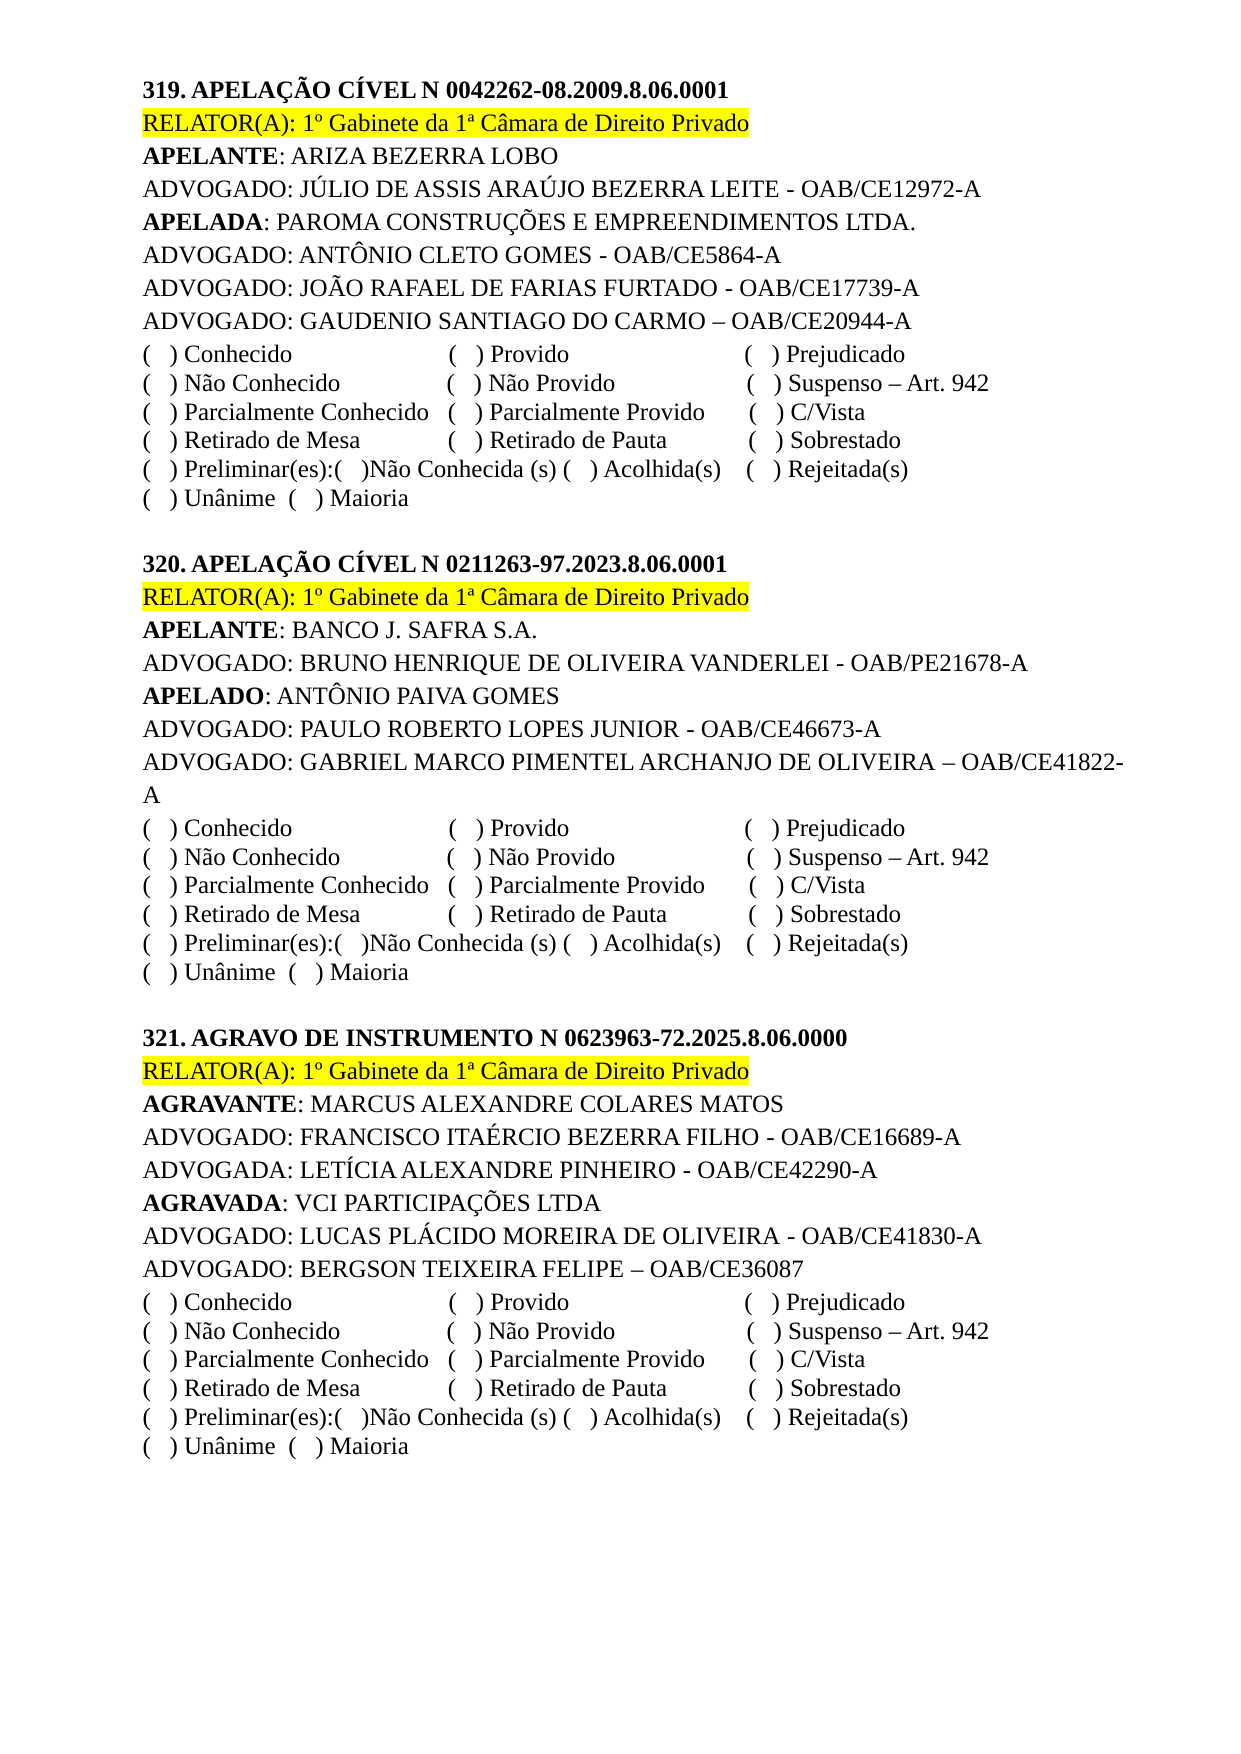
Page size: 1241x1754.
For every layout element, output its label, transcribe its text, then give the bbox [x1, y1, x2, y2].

text ( ) Não Conhecido ( ) Não Provido ( ) Suspenso – Art. 942 [142, 842, 1158, 871]
text ( ) Preliminar(es):( )Não Conhecida (s) ( ) Acolhida(s) ( ) Rejeitada(s) [142, 928, 1158, 957]
text ( ) Retirado de Mesa ( ) Retirado de Pauta ( ) Sobrestado [142, 1373, 1158, 1402]
text ( ) Preliminar(es):( )Não Conhecida (s) ( ) Acolhida(s) ( ) Rejeitada(s) [142, 1402, 1158, 1431]
text ( ) Parcialmente Conhecido ( ) Parcialmente Provido ( ) C/Vista [142, 871, 1158, 899]
text ( ) Unânime ( ) Maioria 320. APELAÇÃO CÍVEL N 0211263-97.2023.8.06.0001 RELATOR(A): 1º Gabinete da 1ª Câmara de Direito Privado APELANTE: BANCO J. SAFRA S.A. ADVOGADO: BRUNO HENRIQUE DE OLIVEIRA VANDERLEI - OAB/PE21678-A APELADO: ANTÔNIO PAIVA GOMES ADVOGADO: PAULO ROBERTO LOPES JUNIOR - OAB/CE46673-A ADVOGADO: GABRIEL MARCO PIMENTEL ARCHANJO DE OLIVEIRA – OAB/CE41822-A [142, 483, 1141, 809]
text ( ) Retirado de Mesa ( ) Retirado de Pauta ( ) Sobrestado [142, 425, 1158, 454]
text ( ) Não Conhecido ( ) Não Provido ( ) Suspenso – Art. 942 [142, 368, 1158, 397]
text ( ) Unânime ( ) Maioria [142, 1431, 1141, 1526]
text ( ) Conhecido ( ) Provido ( ) Prejudicado [142, 339, 1141, 368]
text ( ) Preliminar(es):( )Não Conhecida (s) ( ) Acolhida(s) ( ) Rejeitada(s) [142, 454, 1158, 483]
text ( ) Unânime ( ) Maioria 321. AGRAVO DE INSTRUMENTO N 0623963-72.2025.8.06.0000 RELATOR(A): 1º Gabinete da 1ª Câmara de Direito Privado AGRAVANTE: MARCUS ALEXANDRE COLARES MATOS ADVOGADO: FRANCISCO ITAÉRCIO BEZERRA FILHO - OAB/CE16689-A ADVOGADA: LETÍCIA ALEXANDRE PINHEIRO - OAB/CE42290-A AGRAVADA: VCI PARTICIPAÇÕES LTDA ADVOGADO: LUCAS PLÁCIDO MOREIRA DE OLIVEIRA - OAB/CE41830-A ADVOGADO: BERGSON TEIXEIRA FELIPE – OAB/CE36087 [142, 957, 1141, 1283]
text ( ) Conhecido ( ) Provido ( ) Prejudicado [142, 1287, 1141, 1316]
text ( ) Retirado de Mesa ( ) Retirado de Pauta ( ) Sobrestado [142, 899, 1158, 928]
text ( ) Conhecido ( ) Provido ( ) Prejudicado [142, 813, 1141, 842]
text 319. APELAÇÃO CÍVEL N 0042262-08.2009.8.06.0001 RELATOR(A): 1º Gabinete da 1ª Câmara de Direito Privado APELANTE: ARIZA BEZERRA LOBO ADVOGADO: JÚLIO DE ASSIS ARAÚJO BEZERRA LEITE - OAB/CE12972-A APELADA: PAROMA CONSTRUÇÕES E EMPREENDIMENTOS LTDA. ADVOGADO: ANTÔNIO CLETO GOMES - OAB/CE5864-A ADVOGADO: JOÃO RAFAEL DE FARIAS FURTADO - OAB/CE17739-A ADVOGADO: GAUDENIO SANTIAGO DO CARMO – OAB/CE20944-A [142, 75, 1141, 335]
text ( ) Não Conhecido ( ) Não Provido ( ) Suspenso – Art. 942 [142, 1316, 1158, 1344]
text ( ) Parcialmente Conhecido ( ) Parcialmente Provido ( ) C/Vista [142, 1344, 1158, 1373]
text ( ) Parcialmente Conhecido ( ) Parcialmente Provido ( ) C/Vista [142, 397, 1158, 425]
